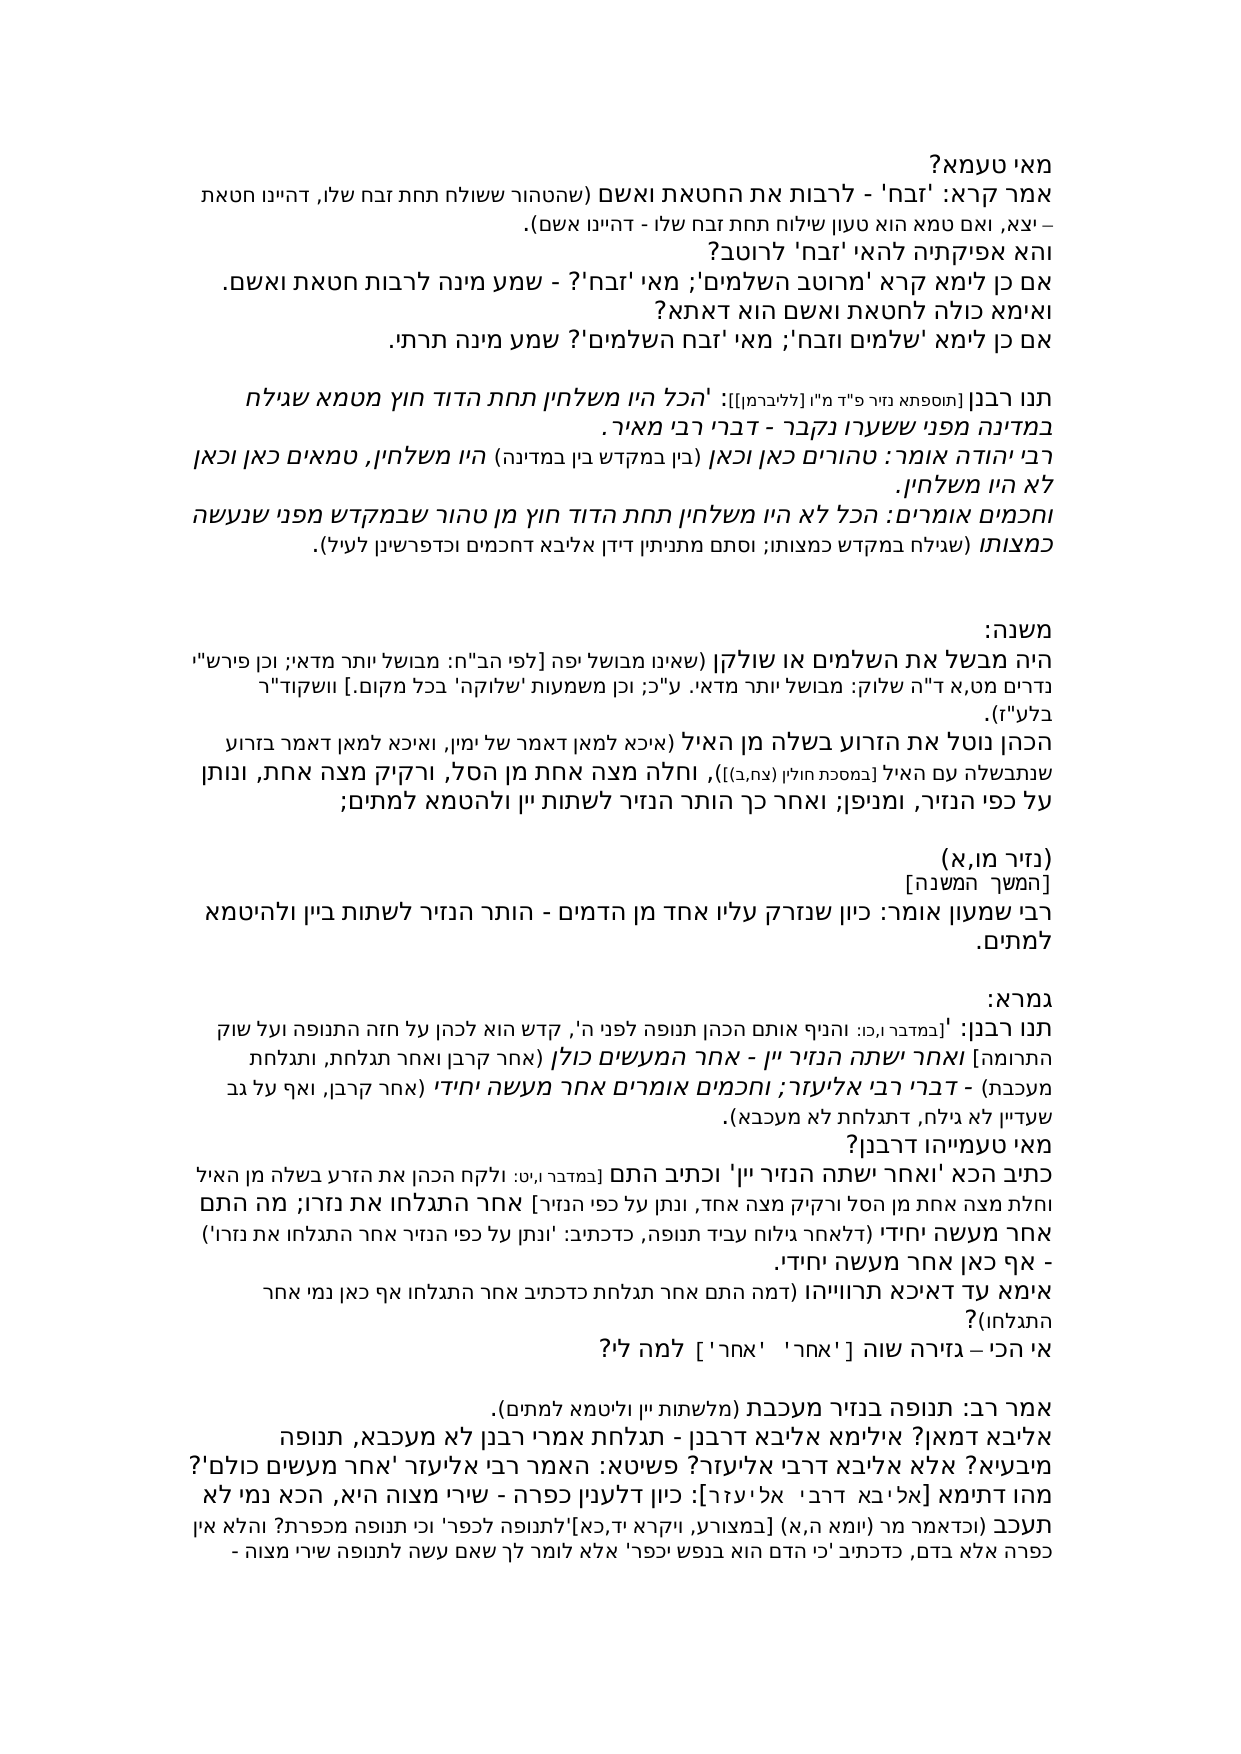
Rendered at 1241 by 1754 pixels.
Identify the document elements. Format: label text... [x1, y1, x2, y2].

text ואימא כולה לחטאת ואשם הוא דאתא? [187, 296, 1053, 325]
text (נזיר מו,א) [187, 844, 1053, 873]
text [המשך המשנה] [187, 873, 1053, 897]
text מאי טעמא? [187, 150, 1053, 179]
text מהו דתימא [אליבא דרבי אליעזר]: כיון דלענין כפרה - שירי מצוה היא, הכא נמי לא תעכב (וכדאמר מר (יומא ה,א) [במצורע, ויקרא יד,כא]'לתנופה לכפר' וכי תנופה מכפרת? והלא אין כפרה אלא בדם, כדכתיב 'כי הדם הוא בנפש יכפר' אלא לומר לך שאם עשה לתנופה שירי מצוה [187, 1480, 1053, 1563]
text כתיב הכא 'ואחר ישתה הנזיר יין' וכתיב התם [במדבר ו,יט: ולקח הכהן את הזרע בשלה מן האיל וחלת מצה אחת מן הסל ורקיק מצה אחד, ונתן על כפי הנזיר] אחר התגלחו את נזרו; מה התם אחר מעשה יחידי (דלאחר גילוח עביד תנופה, כדכתיב: 'ונתן על כפי הנזיר אחר התגלחו את נזרו') - אף כאן אחר מעשה יחידי. [187, 1159, 1053, 1276]
text רבי יהודה אומר: טהורים כאן וכאן (בין במקדש בין במדינה) היו משלחין, טמאים כאן וכאן לא היו משלחין. [187, 441, 1053, 500]
text מאי טעמייהו דרבנן? [187, 1130, 1053, 1159]
text והא אפיקתיה להאי 'זבח' לרוטב? [187, 237, 1053, 267]
text תנו רבנן: '[במדבר ו,כו: והניף אותם הכהן תנופה לפני ה', קדש הוא לכהן על חזה התנופה ועל שוק התרומה] ואחר ישתה הנזיר יין - אחר המעשים כולן (אחר קרבן ואחר תגלחת, ותגלחת מעכבת) - דברי רבי אליעזר; וחכמים אומרים אחר מעשה יחידי (אחר קרבן, ואף על גב שעדיין לא גילח, דתגלחת לא מעכבא). [187, 1013, 1053, 1130]
text אם כן לימא קרא 'מרוטב השלמים'; מאי 'זבח'? - שמע מינה לרבות חטאת ואשם. [187, 267, 1053, 296]
text אמר רב: תנופה בנזיר מעכבת (מלשתות יין וליטמא למתים). [187, 1393, 1053, 1422]
text וחכמים אומרים: הכל לא היו משלחין תחת הדוד חוץ מן טהור שבמקדש מפני שנעשה כמצותו (שגילח במקדש כמצותו; וסתם מתניתין דידן אליבא דחכמים וכדפרשינן לעיל). [187, 500, 1053, 558]
text משנה: [187, 616, 1053, 645]
text אימא עד דאיכא תרווייהו (דמה התם אחר תגלחת כדכתיב אחר התגלחו אף כאן נמי אחר התגלחו)? [187, 1276, 1053, 1334]
text אליבא דמאן? אילימא אליבא דרבנן - תגלחת אמרי רבנן לא מעכבא, תנופה מיבעיא? אלא אליבא דרבי אליעזר? פשיטא: האמר רבי אליעזר 'אחר מעשים כולם'? [187, 1422, 1053, 1480]
text גמרא: [187, 984, 1053, 1013]
text אמר קרא: 'זבח' - לרבות את החטאת ואשם (שהטהור ששולח תחת זבח שלו, דהיינו חטאת – יצא, ואם טמא הוא טעון שילוח תחת זבח שלו - דהיינו אשם). [187, 179, 1053, 237]
text רבי שמעון אומר: כיון שנזרק עליו אחד מן הדמים - הותר הנזיר לשתות ביין ולהיטמא למתים. [187, 897, 1053, 955]
text היה מבשל את השלמים או שולקן (שאינו מבושל יפה [לפי הב"ח: מבושל יותר מדאי; וכן פירש"י נדרים מט,א ד"ה שלוק: מבושל יותר מדאי. ע"כ; וכן משמעות 'שלוקה' בכל מקום.] וושקוד"ר בלע"ז). [187, 645, 1053, 728]
text הכהן נוטל את הזרוע בשלה מן האיל (איכא למאן דאמר של ימין, ואיכא למאן דאמר בזרוע שנתבשלה עם האיל [במסכת חולין (צח,ב)]), וחלה מצה אחת מן הסל, ורקיק מצה אחת, ונותן על כפי הנזיר, ומניפן; ואחר כך הותר הנזיר לשתות יין ולהטמא למתים; [187, 728, 1053, 815]
text אם כן לימא 'שלמים וזבח'; מאי 'זבח השלמים'? שמע מינה תרתי. [187, 325, 1053, 354]
text תנו רבנן [תוספתא נזיר פ"ד מ"ו [לליברמן]]: 'הכל היו משלחין תחת הדוד חוץ מטמא שגילח במדינה מפני ששערו נקבר - דברי רבי מאיר. [187, 383, 1053, 441]
text אי הכי – גזירה שוה ['אחר' 'אחר'] למה לי? [187, 1334, 1053, 1364]
